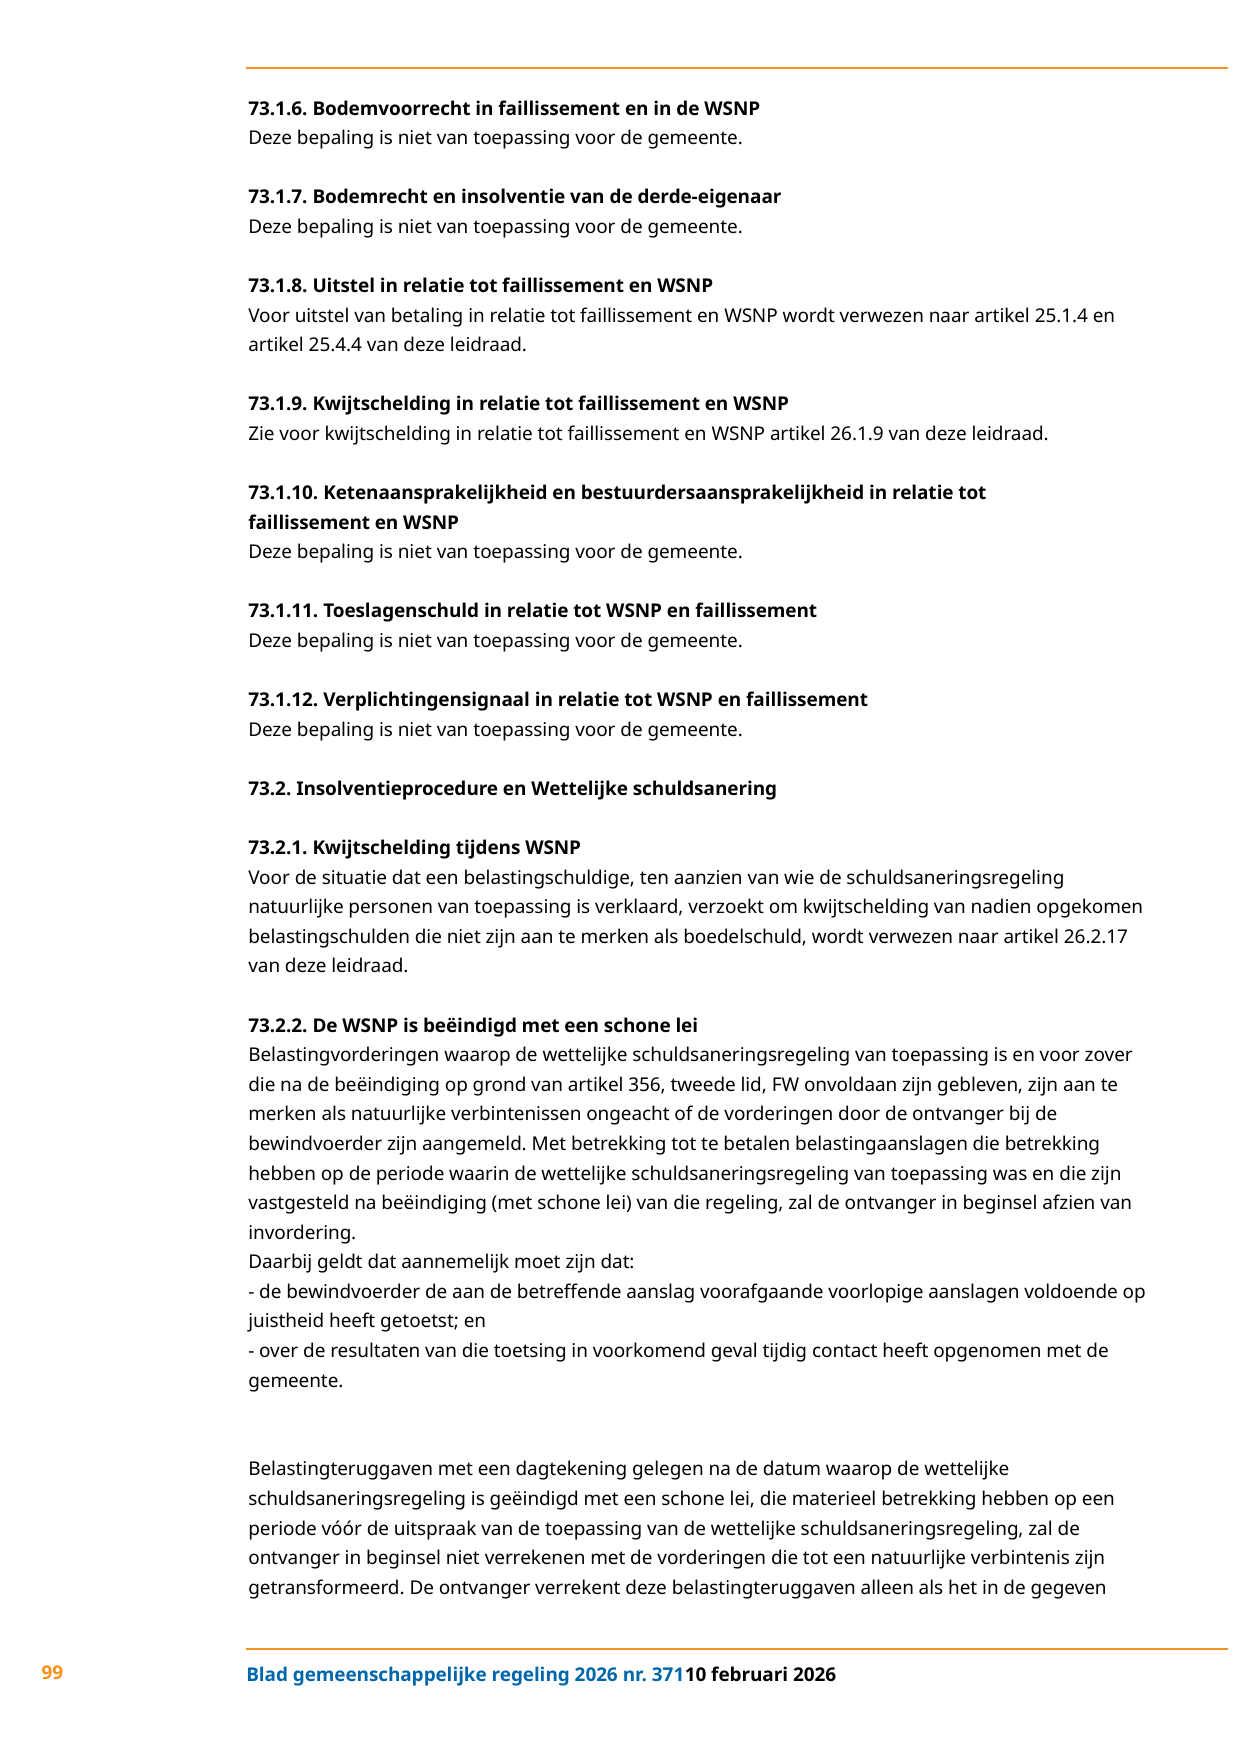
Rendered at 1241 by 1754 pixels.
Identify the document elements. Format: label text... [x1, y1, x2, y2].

text 73.1.11. Toeslagenschuld in relatie tot WSNP en faillissement [248, 598, 1152, 623]
text Belastingteruggaven met een dagtekening gelegen na de datum waarop de wettelijke schuldsaneringsregeling is geëindigd met een schone lei, die materieel betrekking hebben op een periode vóór de uitspraak van de toepassing van de wettelijke schuldsaneringsregeling, zal de ontvanger in beginsel niet verrekenen met de vorderingen die tot een natuurlijke verbintenis zijn getransformeerd. De ontvanger verrekent deze belastingteruggaven alleen als het in de gegeven [248, 1456, 1152, 1600]
text - de bewindvoerder de aan de betreffende aanslag voorafgaande voorlopige aanslagen voldoende op juistheid heeft getoetst; en [248, 1278, 1152, 1333]
text 73.1.8. Uitstel in relatie tot faillissement en WSNP [248, 272, 1152, 298]
text Voor de situatie dat een belastingschuldige, ten aanzien van wie de schuldsaneringsregeling natuurlijke personen van toepassing is verklaard, verzoekt om kwijtschelding van nadien opgekomen belastingschulden die niet zijn aan te merken als boedelschuld, wordt verwezen naar artikel 26.2.17 van deze leidraad. [248, 864, 1152, 978]
text 73.1.6. Bodemvoorrecht in faillissement en in de WSNP [248, 95, 1152, 121]
text 73.1.10. Ketenaansprakelijkheid en bestuurdersaansprakelijkheid in relatie tot [248, 479, 1152, 505]
text 73.1.9. Kwijtschelding in relatie tot faillissement en WSNP [248, 391, 1152, 416]
text 73.1.7. Bodemrecht en insolventie van de derde-eigenaar [248, 183, 1152, 209]
text Deze bepaling is niet van toepassing voor de gemeente. [248, 124, 1152, 150]
text Deze bepaling is niet van toepassing voor de gemeente. [248, 213, 1152, 239]
text faillissement en WSNP [248, 509, 1152, 535]
picture [41, 47, 231, 172]
text Deze bepaling is niet van toepassing voor de gemeente. [248, 627, 1152, 653]
text Daarbij geldt dat aannemelijk moet zijn dat: [248, 1248, 1152, 1274]
text Deze bepaling is niet van toepassing voor de gemeente. [248, 716, 1152, 742]
text Voor uitstel van betaling in relatie tot faillissement en WSNP wordt verwezen naar artikel 25.1.4 en artikel 25.4.4 van deze leidraad. [248, 302, 1152, 357]
text 73.1.12. Verplichtingensignaal in relatie tot WSNP en faillissement [248, 686, 1152, 712]
text Zie voor kwijtschelding in relatie tot faillissement en WSNP artikel 26.1.9 van deze leidraad. [248, 420, 1152, 446]
text Deze bepaling is niet van toepassing voor de gemeente. [248, 538, 1152, 564]
text 73.2. Insolventieprocedure en Wettelijke schuldsanering [248, 775, 1152, 801]
text Belastingvorderingen waarop de wettelijke schuldsaneringsregeling van toepassing is en voor zover die na de beëindiging op grond van artikel 356, tweede lid, FW onvoldaan zijn gebleven, zijn aan te merken als natuurlijke verbintenissen ongeacht of de vorderingen door de ontvanger bij de bewindvoerder zijn aangemeld. Met betrekking tot te betalen belastingaanslagen die betrekking hebben op de periode waarin de wettelijke schuldsaneringsregeling van toepassing was en die zijn vastgesteld na beëindiging (met schone lei) van die regeling, zal de ontvanger in beginsel afzien van invordering. [248, 1041, 1152, 1245]
text - over de resultaten van die toetsing in voorkomend geval tijdig contact heeft opgenomen met de gemeente. [248, 1337, 1152, 1393]
text 73.2.2. De WSNP is beëindigd met een schone lei [248, 1012, 1152, 1038]
text 73.2.1. Kwijtschelding tijdens WSNP [248, 834, 1152, 860]
